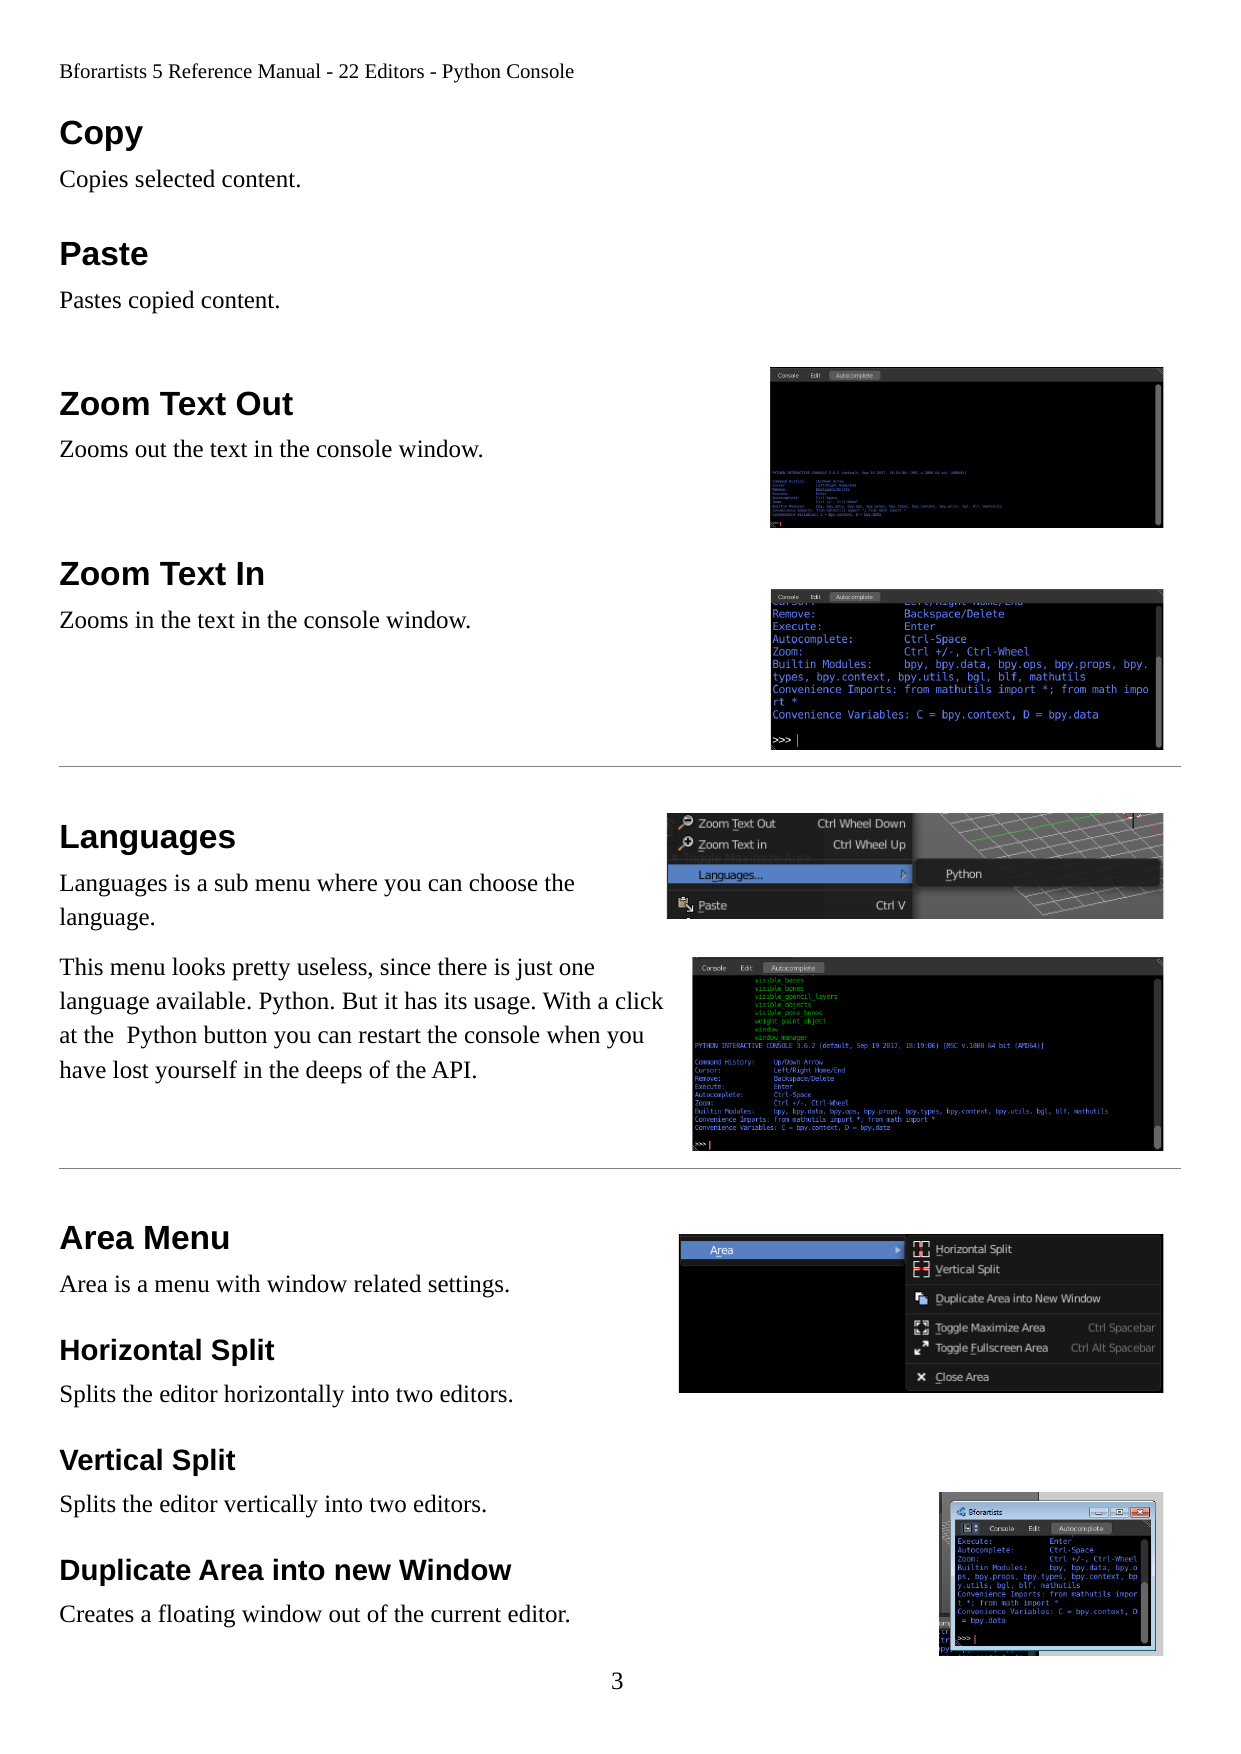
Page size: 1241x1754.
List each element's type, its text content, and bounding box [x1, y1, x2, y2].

subtitle [1164, 383, 1181, 422]
picture [770, 589, 1164, 750]
subtitle Paste [59, 234, 1181, 272]
text Zooms in the text in the console window. [59, 605, 770, 633]
picture [666, 813, 1164, 919]
text Splits the editor vertically into two editors. [59, 1489, 1181, 1518]
subtitle [1164, 817, 1181, 856]
picture [692, 957, 1164, 1151]
text Copies selected content. [59, 164, 1181, 192]
subtitle Languages [59, 817, 666, 856]
text Creates a floating window out of the current editor. [59, 1599, 939, 1628]
text Languages is a sub menu where you can choose the language. [59, 868, 1181, 931]
subtitle Zoom Text Out [59, 383, 770, 422]
subtitle Area Menu [59, 1218, 1181, 1257]
picture [770, 367, 1164, 528]
text Splits the editor horizontally into two editors. [59, 1379, 1181, 1408]
subtitle Duplicate Area into new Window [59, 1553, 939, 1586]
picture [939, 1492, 1164, 1656]
text Area is a menu with window related settings. [59, 1269, 678, 1298]
text Pastes copied content. [59, 285, 1181, 313]
subtitle Copy [59, 113, 1181, 151]
subtitle Vertical Split [59, 1443, 1181, 1477]
text This menu looks pretty useless, since there is just one language available. Python. But it has its usage. With a click at the Python button you can restart the console when you have lost yourself in the deeps of the API. [59, 952, 1181, 1084]
text Zooms out the text in the console window. [59, 434, 770, 463]
subtitle Horizontal Split [59, 1333, 678, 1367]
picture [678, 1234, 1164, 1393]
subtitle Zoom Text In [59, 553, 1181, 592]
subtitle [1164, 1333, 1181, 1367]
